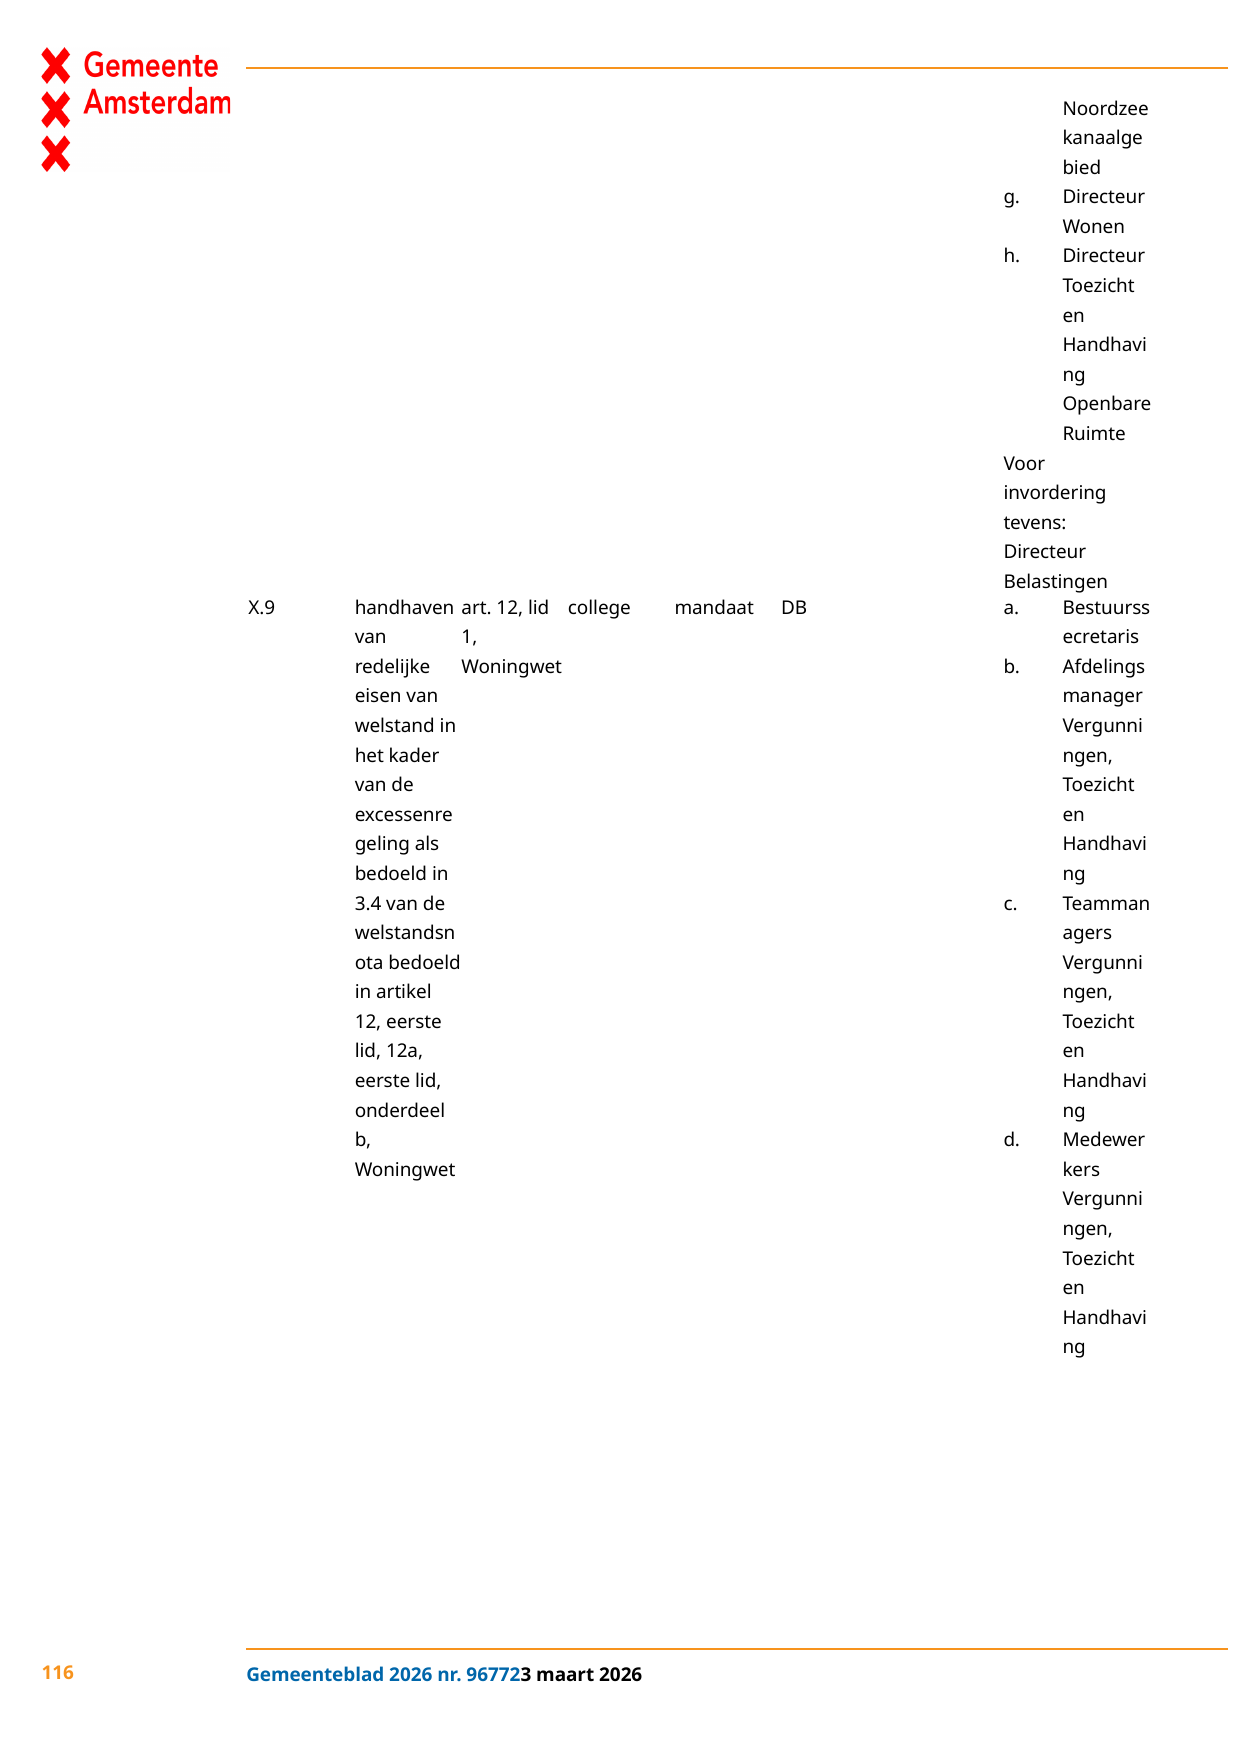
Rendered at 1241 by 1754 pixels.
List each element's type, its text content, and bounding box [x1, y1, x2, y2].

table_cell college [568, 594, 674, 1359]
table_cell [568, 95, 674, 594]
table_cell mandaat [674, 594, 781, 1359]
table_cell [674, 95, 781, 594]
table_cell [248, 95, 354, 594]
table_cell [781, 95, 887, 594]
table_cell [888, 594, 1003, 1359]
table_cell DB [781, 594, 887, 1359]
table_cell [461, 95, 568, 594]
table_cell [355, 95, 461, 594]
table_cell handhaven van redelijke eisen van welstand in het kader van de excessenregeling als bedoeld in 3.4 van de welstandsnota bedoeld in artikel 12, eerste lid, 12a, eerste lid, onderdeel b, Woningwet [355, 594, 461, 1359]
table_cell X.9 [248, 594, 354, 1359]
table_cell Noordzeekanaalgebied Directeur Wonen Directeur Toezicht en Handhaving Openbare Ruimte Voor invordering tevens: Directeur Belastingen [1003, 95, 1152, 594]
table_cell art. 12, lid 1, Woningwet [461, 594, 568, 1359]
table_cell Bestuurssecretaris Afdelingsmanager Vergunningen, Toezicht en Handhaving Teammanagers Vergunningen, Toezicht en Handhaving Medewerkers Vergunningen, Toezicht en Handhaving [1003, 594, 1152, 1359]
picture [41, 47, 231, 172]
table_cell [888, 95, 1003, 594]
